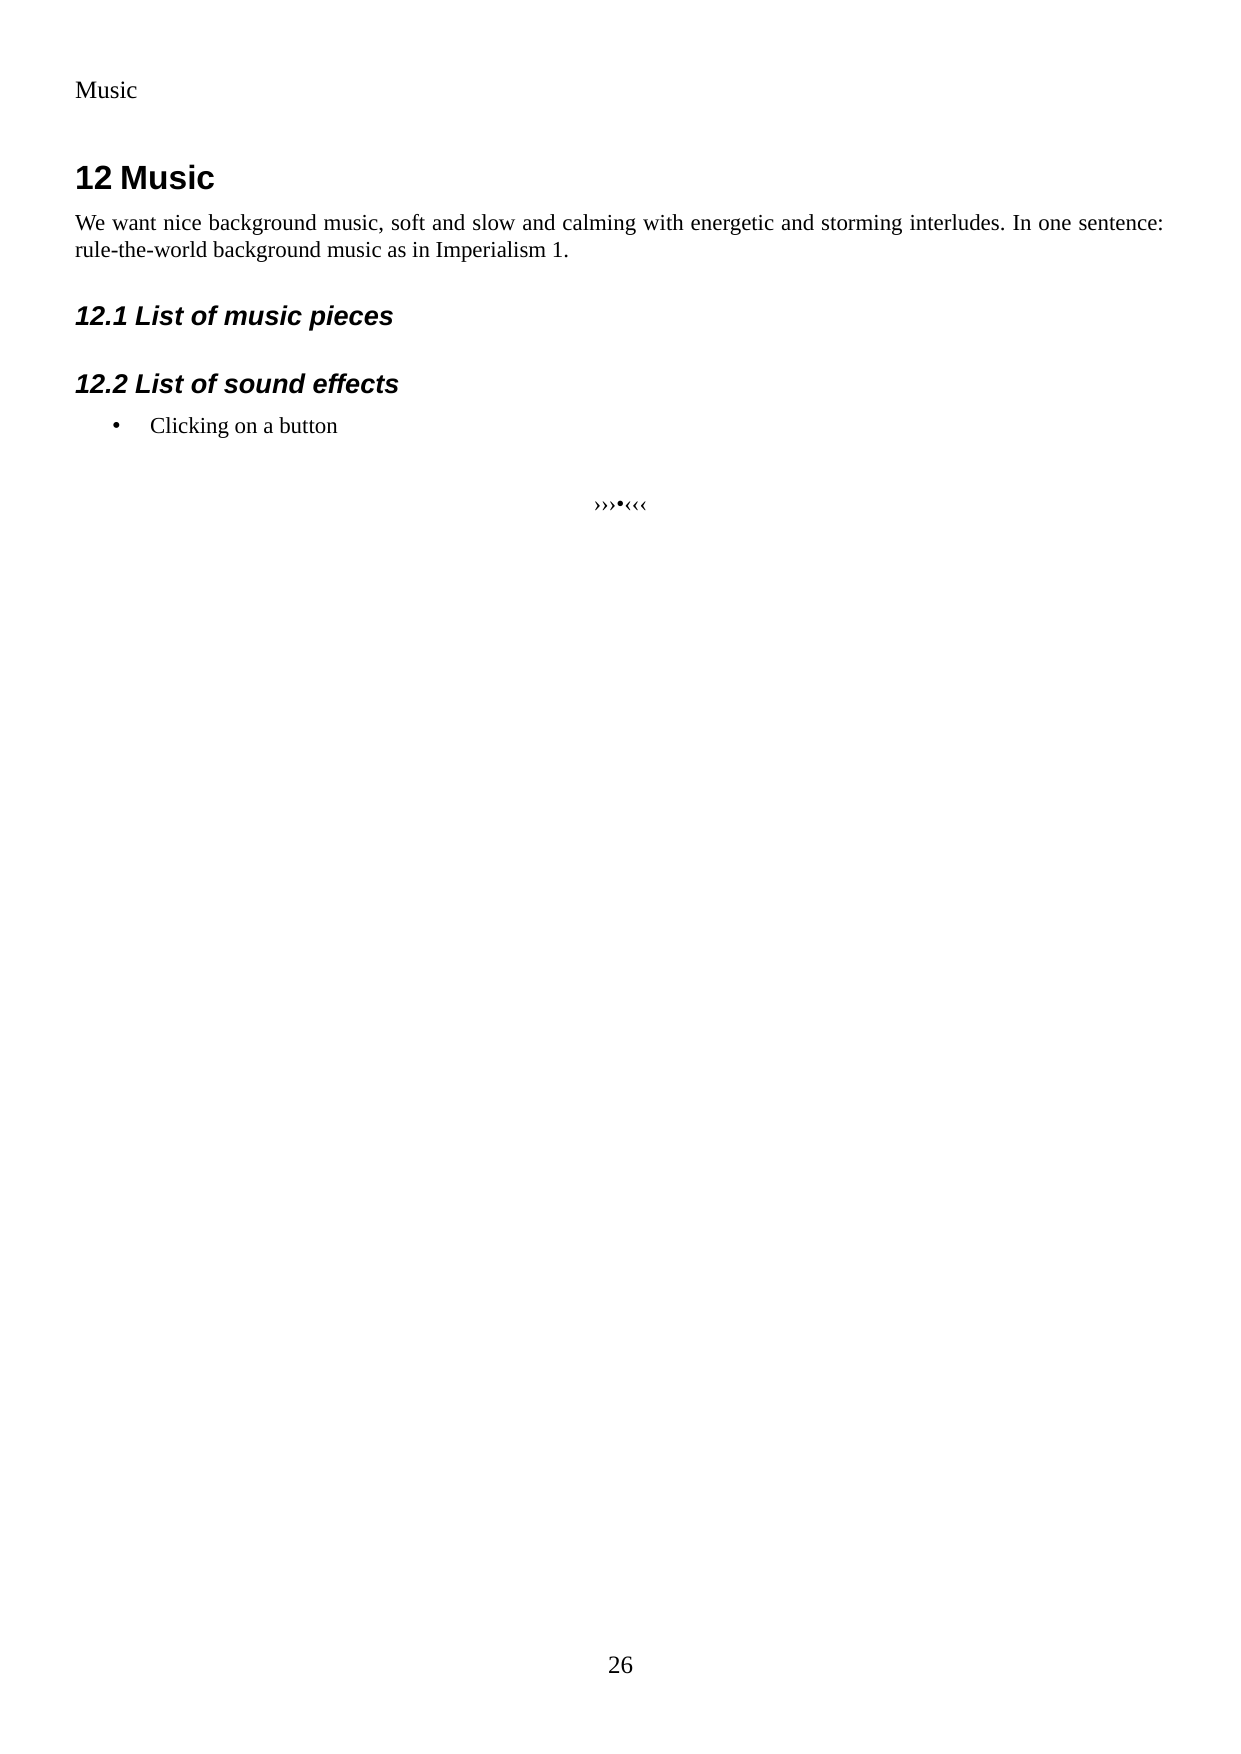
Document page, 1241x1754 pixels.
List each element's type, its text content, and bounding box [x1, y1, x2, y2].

subtitle List of sound effects [75, 368, 1166, 399]
subtitle Music [75, 158, 1166, 197]
list Clicking on a button [112, 412, 1166, 438]
subtitle List of music pieces [75, 299, 1166, 331]
text We want nice background music, soft and slow and calming with energetic and storming interludes. In one sentence: rule-the-world background music as in Imperialism 1. [75, 209, 1166, 262]
text ›››•‹‹‹ [75, 490, 1166, 516]
